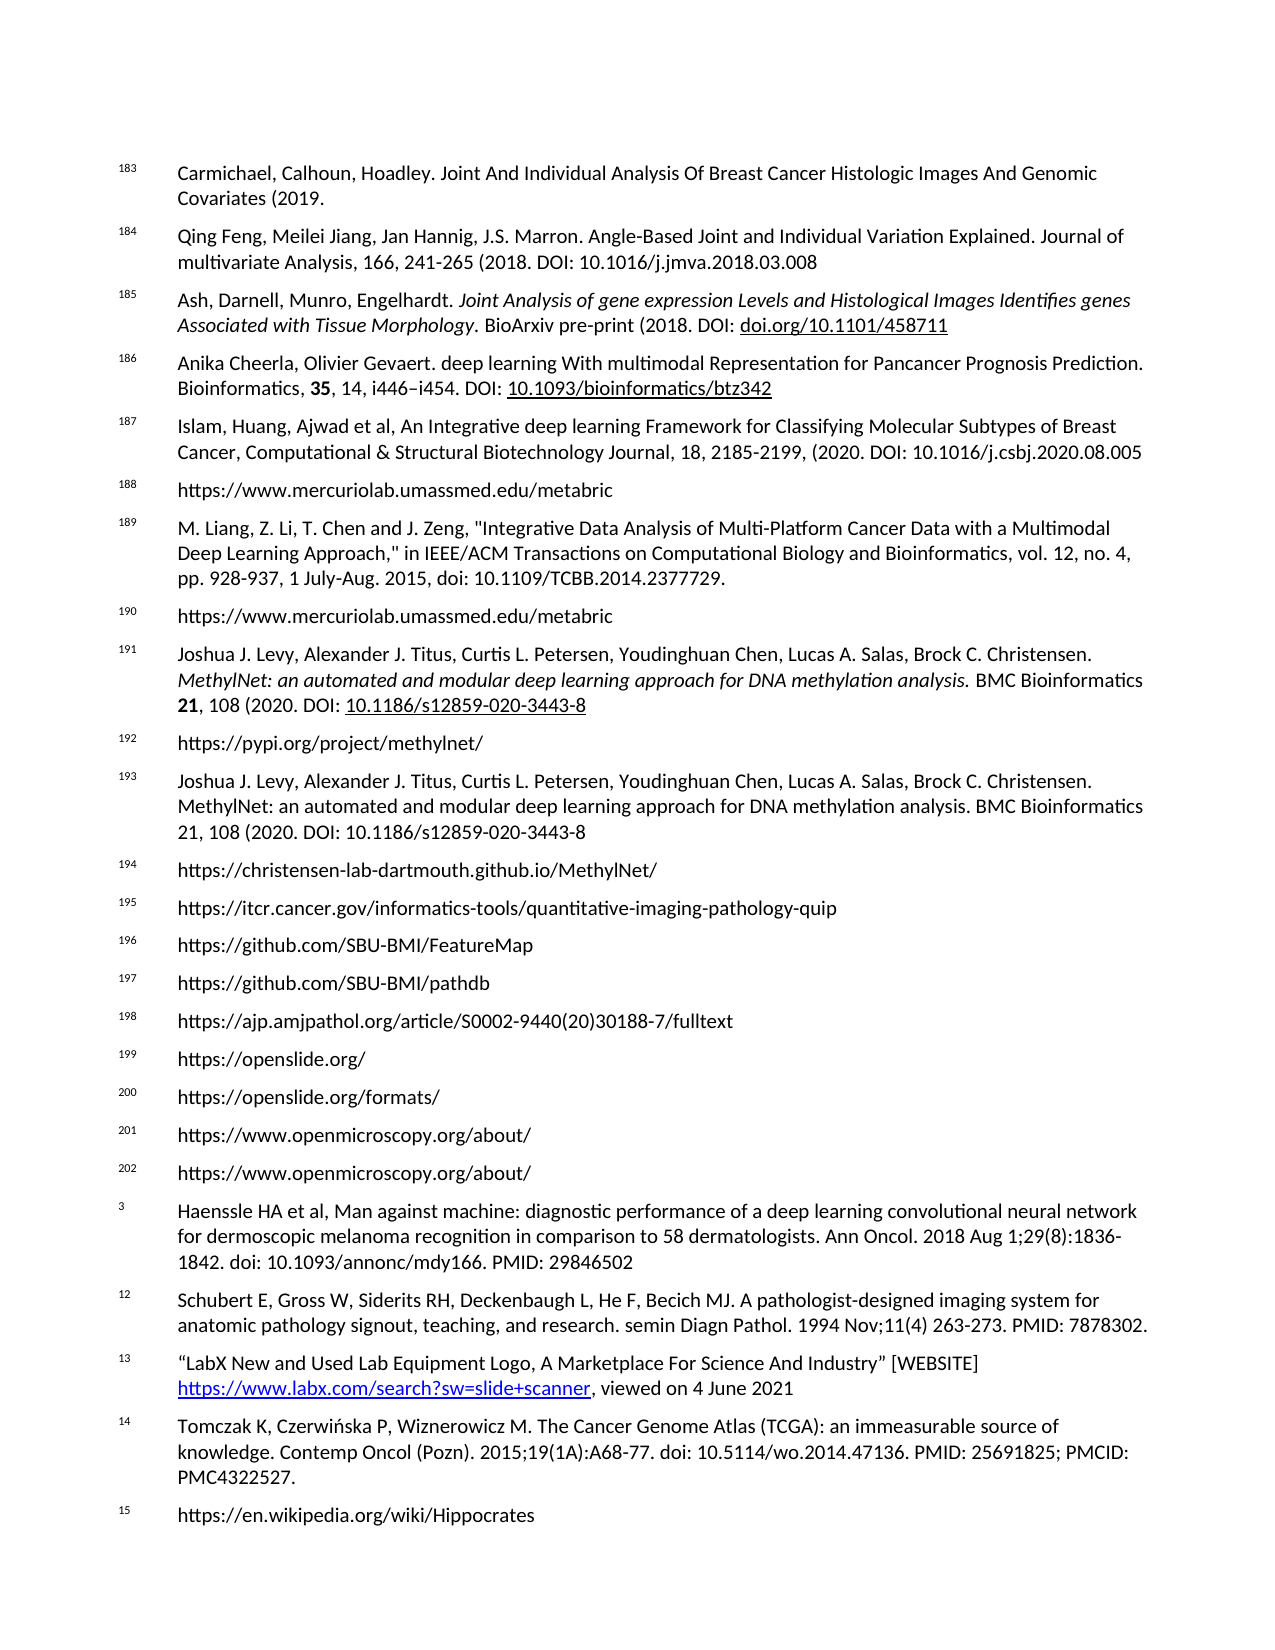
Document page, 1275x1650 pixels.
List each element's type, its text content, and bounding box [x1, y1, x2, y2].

text Islam, Huang, Ajwad et al, An Integrative deep learning Framework for Classifying Molecular Subtypes of Breast Cancer, Computational & Structural Biotechnology Journal, 18, 2185-2199, (2020. DOI: 10.1016/j.csbj.2020.08.005 [118, 413, 1157, 464]
text Haenssle HA et al, Man against machine: diagnostic performance of a deep learning convolutional neural network for dermoscopic melanoma recognition in comparison to 58 dermatologists. Ann Oncol. 2018 Aug 1;29(8):1836-1842. doi: 10.1093/annonc/mdy166. PMID: 29846502 [118, 1198, 1157, 1274]
text Qing Feng, Meilei Jiang, Jan Hannig, J.S. Marron. Angle-Based Joint and Individual Variation Explained. Journal of multivariate Analysis, 166, 241-265 (2018. DOI: 10.1016/j.jmva.2018.03.008 [118, 223, 1157, 274]
text https://ajp.amjpathol.org/article/S0002-9440(20)30188-7/fulltext [118, 1008, 1157, 1034]
text https://openslide.org/ [118, 1046, 1157, 1072]
text https://github.com/SBU-BMI/FeatureMap [118, 933, 1157, 958]
text Anika Cheerla, Olivier Gevaert. deep learning With multimodal Representation for Pancancer Prognosis Prediction. Bioinformatics, 35, 14, i446–i454. DOI: 10.1093/bioinformatics/btz342 [118, 350, 1157, 401]
text Carmichael, Calhoun, Hoadley. Joint And Individual Analysis Of Breast Cancer Histologic Images And Genomic Covariates (2019. [118, 160, 1157, 211]
text https://www.openmicroscopy.org/about/ [118, 1122, 1157, 1148]
text M. Liang, Z. Li, T. Chen and J. Zeng, "Integrative Data Analysis of Multi-Platform Cancer Data with a Multimodal Deep Learning Approach," in IEEE/ACM Transactions on Computational Biology and Bioinformatics, vol. 12, no. 4, pp. 928-937, 1 July-Aug. 2015, doi: 10.1109/TCBB.2014.2377729. [118, 515, 1157, 591]
text https://openslide.org/formats/ [118, 1084, 1157, 1110]
text https://christensen-lab-dartmouth.github.io/MethylNet/ [118, 857, 1157, 882]
text Ash, Darnell, Munro, Engelhardt. Joint Analysis of gene expression Levels and Histological Images Identifies genes Associated with Tissue Morphology. BioArxiv pre-print (2018. DOI: doi.org/10.1101/458711 [118, 287, 1157, 338]
text https://www.openmicroscopy.org/about/ [118, 1160, 1157, 1186]
text Tomczak K, Czerwińska P, Wiznerowicz M. The Cancer Genome Atlas (TCGA): an immeasurable source of knowledge. Contemp Oncol (Pozn). 2015;19(1A):A68-77. doi: 10.5114/wo.2014.47136. PMID: 25691825; PMCID: PMC4322527. [118, 1413, 1157, 1490]
text https://github.com/SBU-BMI/pathdb [118, 971, 1157, 996]
text “LabX New and Used Lab Equipment Logo, A Marketplace For Science And Industry” [WEBSITE] https://www.labx.com/search?sw=slide+scanner, viewed on 4 June 2021 [118, 1350, 1157, 1401]
text https://itcr.cancer.gov/informatics-tools/quantitative-imaging-pathology-quip [118, 895, 1157, 920]
text Joshua J. Levy, Alexander J. Titus, Curtis L. Petersen, Youdinghuan Chen, Lucas A. Salas, Brock C. Christensen. MethylNet: an automated and modular deep learning approach for DNA methylation analysis. BMC Bioinformatics 21, 108 (2020. DOI: 10.1186/s12859-020-3443-8 [118, 768, 1157, 844]
text https://pypi.org/project/methylnet/ [118, 730, 1157, 756]
text https://www.mercuriolab.umassmed.edu/metabric [118, 477, 1157, 502]
text https://en.wikipedia.org/wiki/Hippocrates [118, 1502, 1157, 1528]
text Schubert E, Gross W, Siderits RH, Deckenbaugh L, He F, Becich MJ. A pathologist-designed imaging system for anatomic pathology signout, teaching, and research. semin Diagn Pathol. 1994 Nov;11(4) 263-273. PMID: 7878302. [118, 1287, 1157, 1338]
text Joshua J. Levy, Alexander J. Titus, Curtis L. Petersen, Youdinghuan Chen, Lucas A. Salas, Brock C. Christensen. MethylNet: an automated and modular deep learning approach for DNA methylation analysis. BMC Bioinformatics 21, 108 (2020. DOI: 10.1186/s12859-020-3443-8 [118, 641, 1157, 718]
